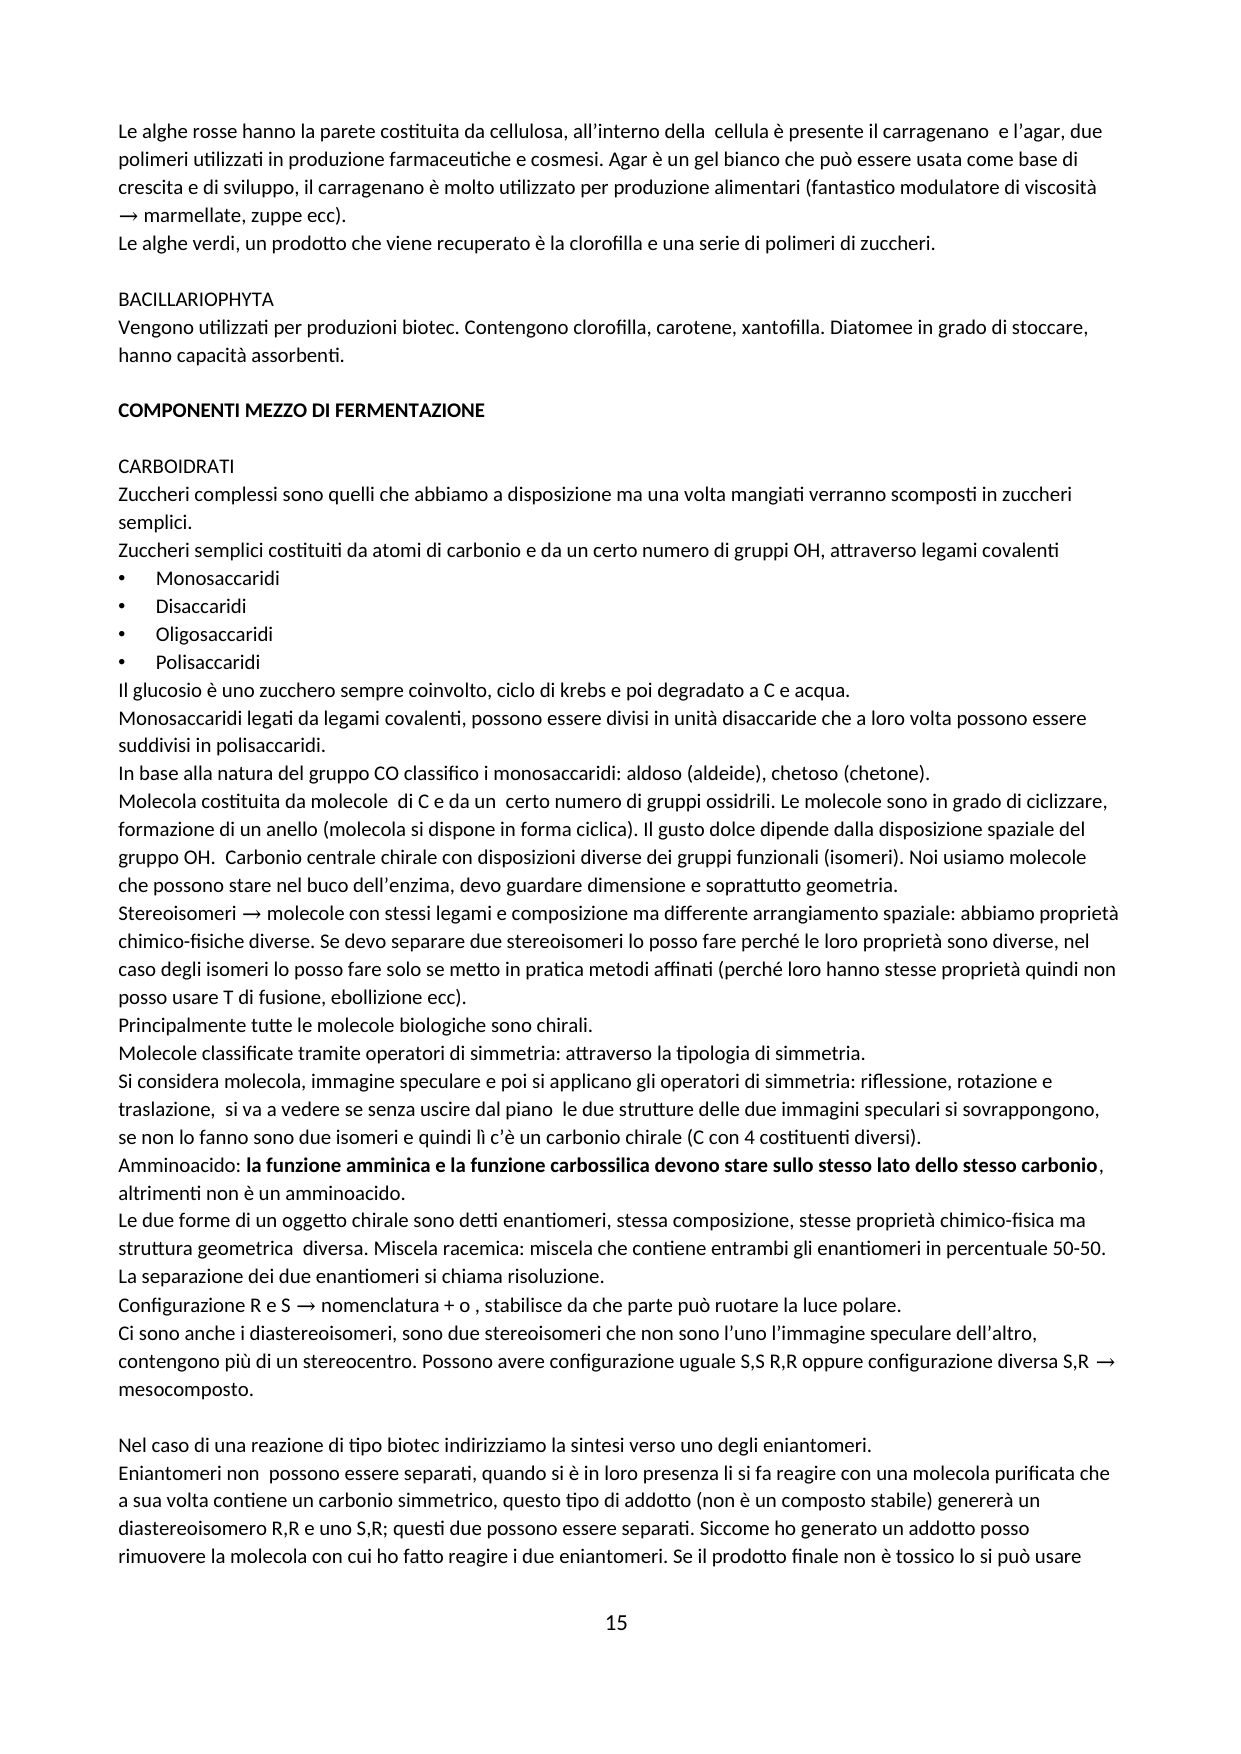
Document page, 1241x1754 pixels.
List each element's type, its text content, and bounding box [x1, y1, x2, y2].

text Il glucosio è uno zucchero sempre coinvolto, ciclo di krebs e poi degradato a C e acqua. Monosaccaridi legati da legami covalenti, possono essere divisi in unità disaccaride che a loro volta possono essere suddivisi in polisaccaridi. In base alla natura del gruppo CO classifico i monosaccaridi: aldoso (aldeide), chetoso (chetone). Molecola costituita da molecole di C e da un certo numero di gruppi ossidrili. Le molecole sono in grado di ciclizzare, formazione di un anello (molecola si dispone in forma ciclica). Il gusto dolce dipende dalla disposizione spaziale del gruppo OH. Carbonio centrale chirale con disposizioni diverse dei gruppi funzionali (isomeri). Noi usiamo molecole che possono stare nel buco dell’enzima, devo guardare dimensione e soprattutto geometria. Stereoisomeri → molecole con stessi legami e composizione ma differente arrangiamento spaziale: abbiamo proprietà chimico-fisiche diverse. Se devo separare due stereoisomeri lo posso fare perché le loro proprietà sono diverse, nel caso degli isomeri lo posso fare solo se metto in pratica metodi affinati (perché loro hanno stesse proprietà quindi non posso usare T di fusione, ebollizione ecc). Principalmente tutte le molecole biologiche sono chirali. Molecole classificate tramite operatori di simmetria: attraverso la tipologia di simmetria. Si considera molecola, immagine speculare e poi si applicano gli operatori di simmetria: riflessione, rotazione e traslazione, si va a vedere se senza uscire dal piano le due strutture delle due immagini speculari si sovrappongono, se non lo fanno sono due isomeri e quindi lì c’è un carbonio chirale (C con 4 costituenti diversi). Amminoacido: la funzione amminica e la funzione carbossilica devono stare sullo stesso lato dello stesso carbonio, altrimenti non è un amminoacido. Le due forme di un oggetto chirale sono detti enantiomeri, stessa composizione, stesse proprietà chimico-fisica ma struttura geometrica diversa. Miscela racemica: miscela che contiene entrambi gli enantiomeri in percentuale 50-50. La separazione dei due enantiomeri si chiama risoluzione. Configurazione R e S → nomenclatura + o , stabilisce da che parte può ruotare la luce polare. Ci sono anche i diastereoisomeri, sono due stereoisomeri che non sono l’uno l’immagine speculare dell’altro, contengono più di un stereocentro. Possono avere configurazione uguale S,S R,R oppure configurazione diversa S,R → mesocomposto. Nel caso di una reazione di tipo biotec indirizziamo la sintesi verso uno degli eniantomeri. Eniantomeri non possono essere separati, quando si è in loro presenza li si fa reagire con una molecola purificata che a sua volta contiene un carbonio simmetrico, questo tipo di addotto (non è un composto stabile) genererà un diastereoisomero R,R e uno S,R; questi due possono essere separati. Siccome ho generato un addotto posso rimuovere la molecola con cui ho fatto reagire i due eniantomeri. Se il prodotto finale non è tossico lo si può usare [118, 677, 1122, 1569]
list Disaccaridi [81, 593, 1152, 618]
list Monosaccaridi [81, 565, 1152, 591]
list Oligosaccaridi [81, 621, 1152, 646]
text Le alghe rosse hanno la parete costituita da cellulosa, all’interno della cellula è presente il carragenano e l’agar, due polimeri utilizzati in produzione farmaceutiche e cosmesi. Agar è un gel bianco che può essere usata come base di crescita e di sviluppo, il carragenano è molto utilizzato per produzione alimentari (fantastico modulatore di viscosità → marmellate, zuppe ecc). Le alghe verdi, un prodotto che viene recuperato è la clorofilla e una serie di polimeri di zuccheri. BACILLARIOPHYTA Vengono utilizzati per produzioni biotec. Contengono clorofilla, carotene, xantofilla. Diatomee in grado di stoccare, hanno capacità assorbenti. COMPONENTI MEZZO DI FERMENTAZIONE CARBOIDRATI Zuccheri complessi sono quelli che abbiamo a disposizione ma una volta mangiati verranno scomposti in zuccheri semplici. Zuccheri semplici costituiti da atomi di carbonio e da un certo numero di gruppi OH, attraverso legami covalenti [118, 118, 1122, 563]
list Polisaccaridi [81, 649, 1152, 674]
